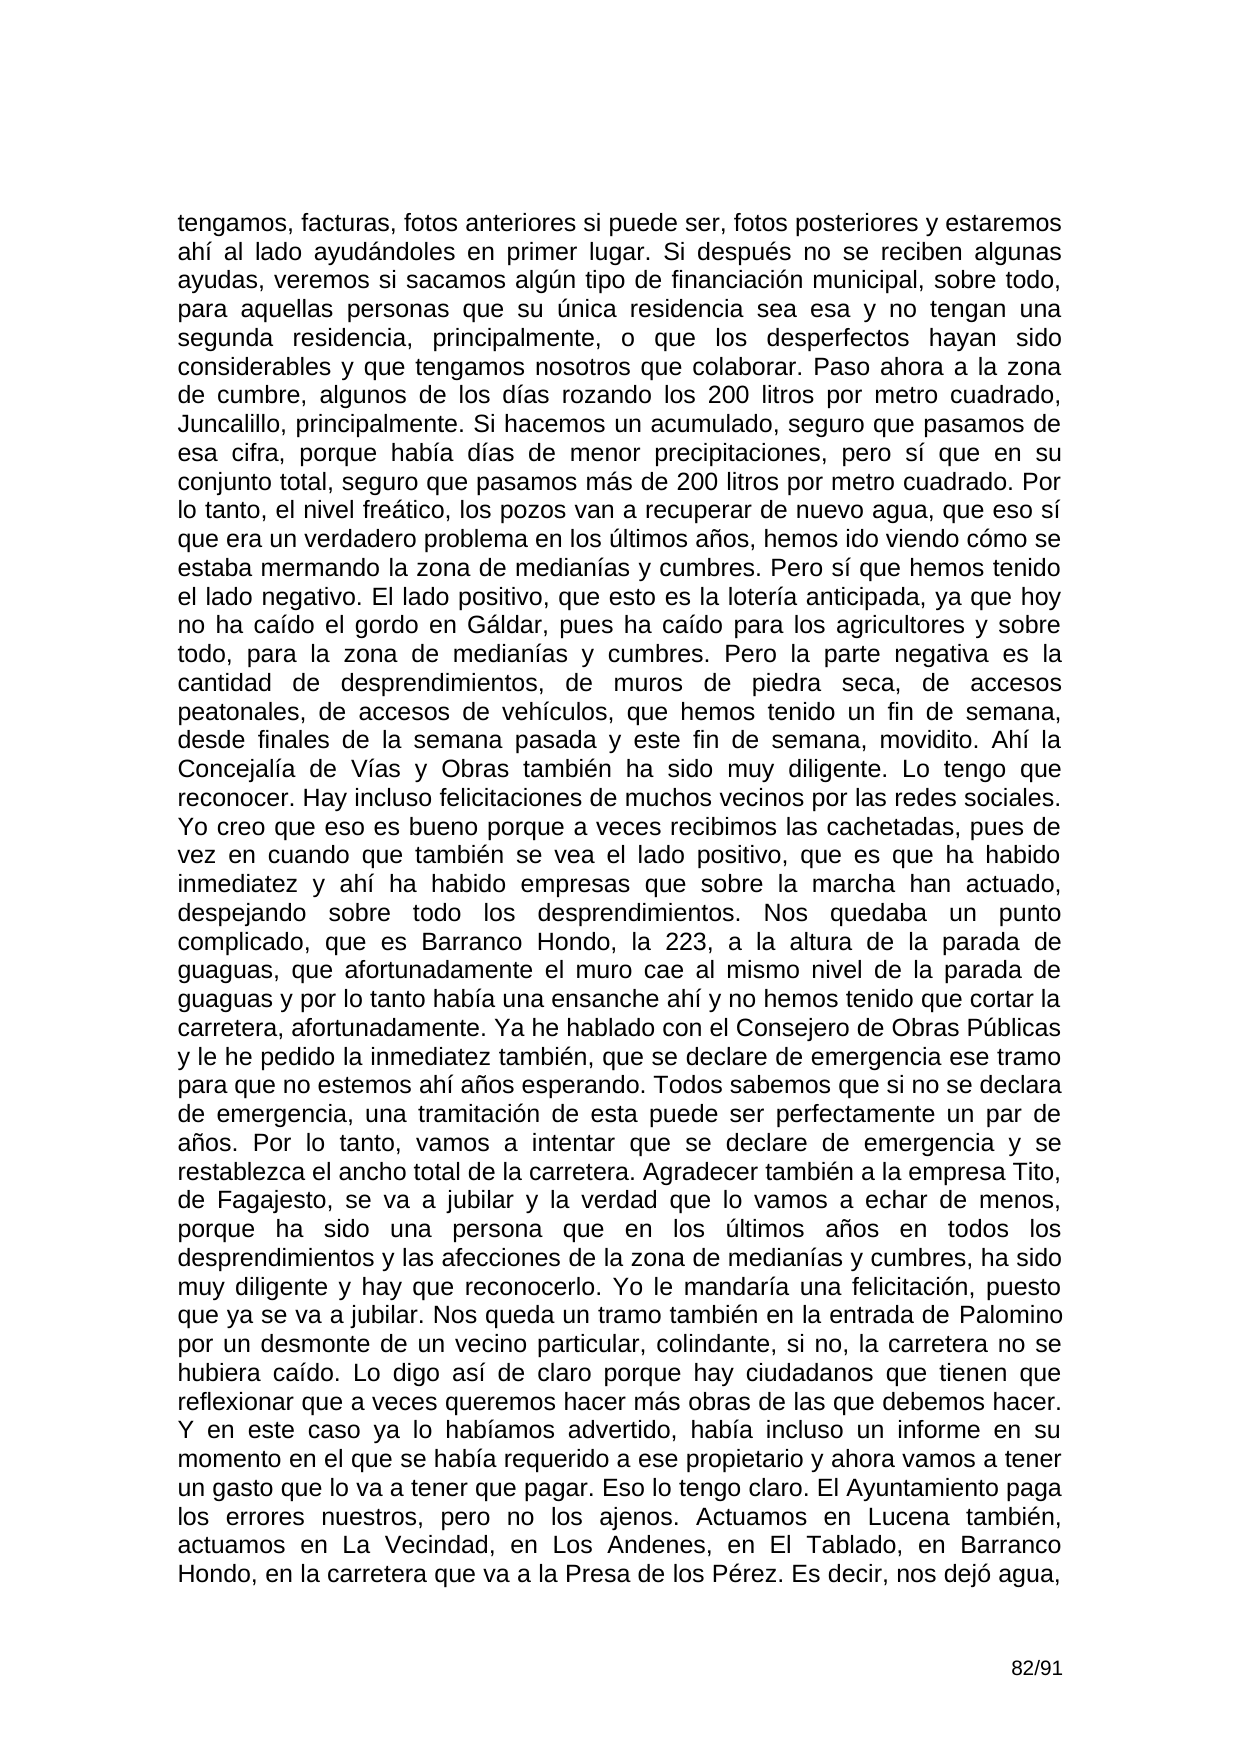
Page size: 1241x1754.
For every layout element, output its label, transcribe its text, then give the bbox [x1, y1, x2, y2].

text tengamos, facturas, fotos anteriores si puede ser, fotos posteriores y estaremos ahí al lado ayudándoles en primer lugar. Si después no se reciben algunas ayudas, veremos si sacamos algún tipo de financiación municipal, sobre todo, para aquellas personas que su única residencia sea esa y no tengan una segunda residencia, principalmente, o que los desperfectos hayan sido considerables y que tengamos nosotros que colaborar. Paso ahora a la zona de cumbre, algunos de los días rozando los 200 litros por metro cuadrado, Juncalillo, principalmente. Si hacemos un acumulado, seguro que pasamos de esa cifra, porque había días de menor precipitaciones, pero sí que en su conjunto total, seguro que pasamos más de 200 litros por metro cuadrado. Por lo tanto, el nivel freático, los pozos van a recuperar de nuevo agua, que eso sí que era un verdadero problema en los últimos años, hemos ido viendo cómo se estaba mermando la zona de medianías y cumbres. Pero sí que hemos tenido el lado negativo. El lado positivo, que esto es la lotería anticipada, ya que hoy no ha caído el gordo en Gáldar, pues ha caído para los agricultores y sobre todo, para la zona de medianías y cumbres. Pero la parte negativa es la cantidad de desprendimientos, de muros de piedra seca, de accesos peatonales, de accesos de vehículos, que hemos tenido un fin de semana, desde finales de la semana pasada y este fin de semana, movidito. Ahí la Concejalía de Vías y Obras también ha sido muy diligente. Lo tengo que reconocer. Hay incluso felicitaciones de muchos vecinos por las redes sociales. Yo creo que eso es bueno porque a veces recibimos las cachetadas, pues de vez en cuando que también se vea el lado positivo, que es que ha habido inmediatez y ahí ha habido empresas que sobre la marcha han actuado, despejando sobre todo los desprendimientos. Nos quedaba un punto complicado, que es Barranco Hondo, la 223, a la altura de la parada de guaguas, que afortunadamente el muro cae al mismo nivel de la parada de guaguas y por lo tanto había una ensanche ahí y no hemos tenido que cortar la carretera, afortunadamente. Ya he hablado con el Consejero de Obras Públicas y le he pedido la inmediatez también, que se declare de emergencia ese tramo para que no estemos ahí años esperando. Todos sabemos que si no se declara de emergencia, una tramitación de esta puede ser perfectamente un par de años. Por lo tanto, vamos a intentar que se declare de emergencia y se restablezca el ancho total de la carretera. Agradecer también a la empresa Tito, de Fagajesto, se va a jubilar y la verdad que lo vamos a echar de menos, porque ha sido una persona que en los últimos años en todos los desprendimientos y las afecciones de la zona de medianías y cumbres, ha sido muy diligente y hay que reconocerlo. Yo le mandaría una felicitación, puesto que ya se va a jubilar. Nos queda un tramo también en la entrada de Palomino por un desmonte de un vecino particular, colindante, si no, la carretera no se hubiera caído. Lo digo así de claro porque hay ciudadanos que tienen que reflexionar que a veces queremos hacer más obras de las que debemos hacer. Y en este caso ya lo habíamos advertido, había incluso un informe en su momento en el que se había requerido a ese propietario y ahora vamos a tener un gasto que lo va a tener que pagar. Eso lo tengo claro. El Ayuntamiento paga los errores nuestros, pero no los ajenos. Actuamos en Lucena también, actuamos en La Vecindad, en Los Andenes, en El Tablado, en Barranco Hondo, en la carretera que va a la Presa de los Pérez. Es decir, nos dejó agua, [177, 208, 1063, 1588]
